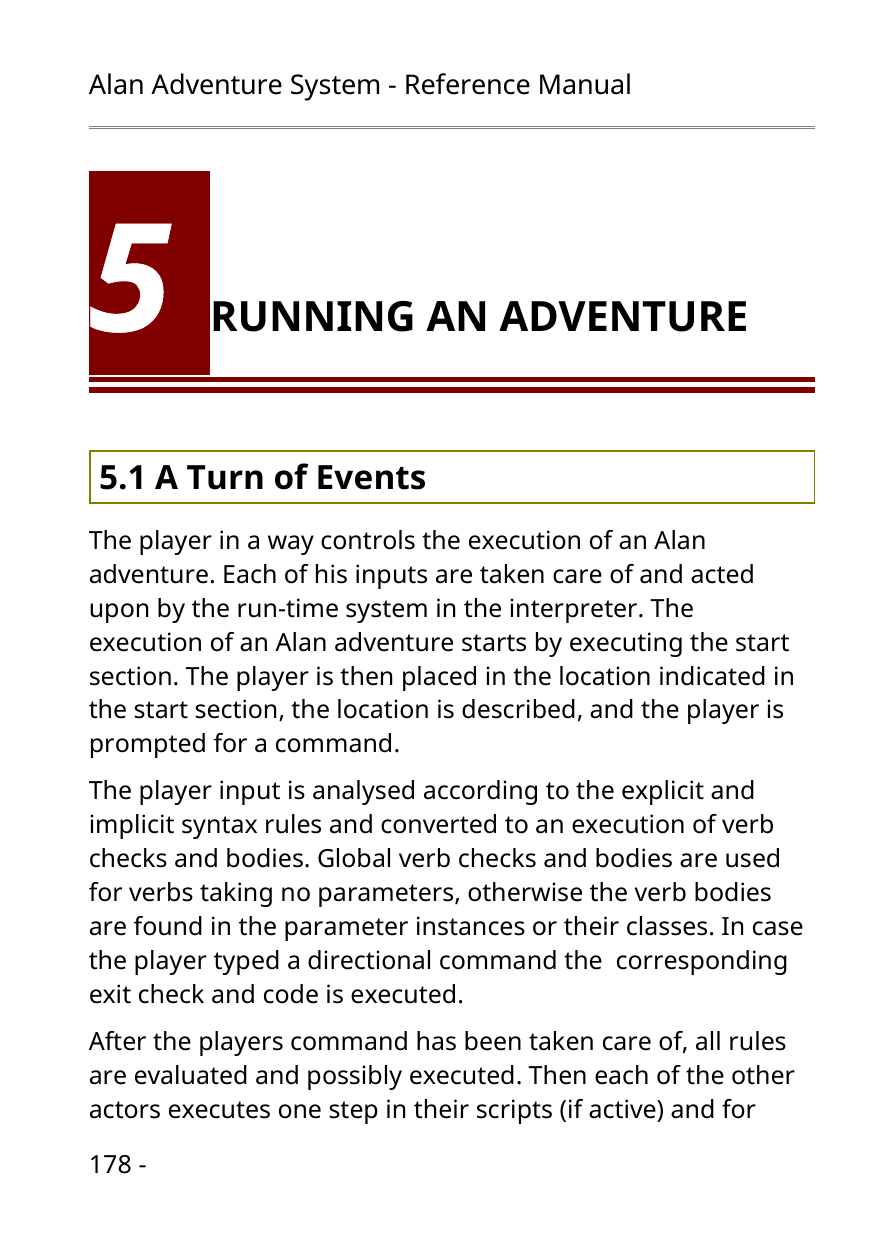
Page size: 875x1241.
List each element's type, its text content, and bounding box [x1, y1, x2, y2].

text The player in a way controls the execution of an Alan adventure. Each of his inputs are taken care of and acted upon by the run-time system in the interpreter. The execution of an Alan adventure starts by executing the start section. The player is then placed in the location indicated in the start section, the location is described, and the player is prompted for a command. [88, 523, 815, 760]
subtitle A Turn of Events [91, 452, 814, 502]
text The player input is analysed according to the explicit and implicit syntax rules and converted to an execution of verb checks and bodies. Global verb checks and bodies are used for verbs taking no parameters, otherwise the verb bodies are found in the parame­ter instances or their classes. In case the player typed a directional command the corresponding exit check and code is executed. [88, 773, 815, 1011]
subtitle Running An Adventure [88, 171, 815, 393]
text After the players command has been taken care of, all rules are evaluated and possibly executed. Then each of the other actors executes one step in their scripts (if active) and for [88, 1024, 815, 1126]
